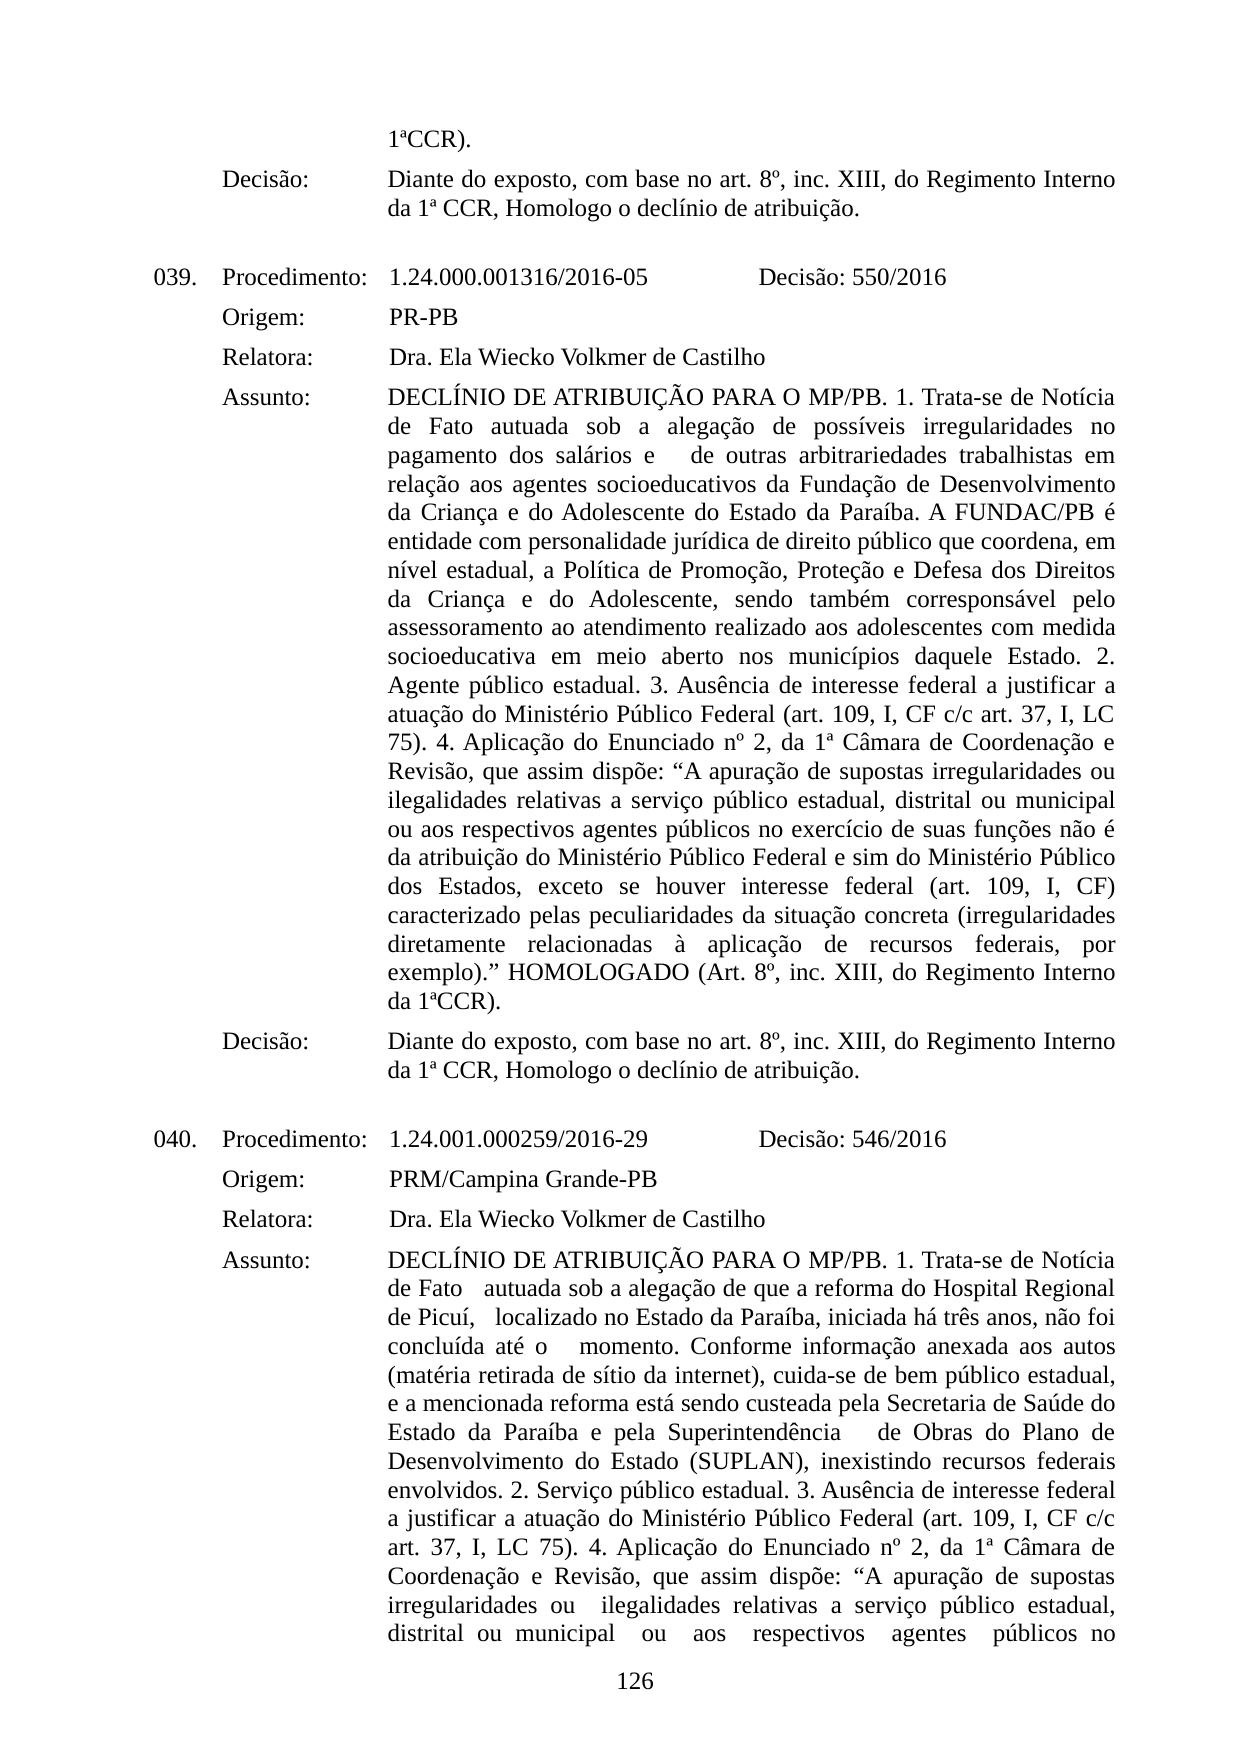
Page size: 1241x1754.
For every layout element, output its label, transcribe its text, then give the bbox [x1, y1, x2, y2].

table_cell [216, 118, 383, 158]
table_cell [148, 118, 216, 158]
table_cell Origem: [216, 296, 383, 336]
table_header Diante do exposto, com base no art. 8º, inc. XIII, do Regimento Interno da 1ª CCR, Homologo o declínio de atribuição. [383, 158, 1122, 227]
table_header Procedimento: [216, 256, 383, 296]
table_cell [148, 1159, 216, 1199]
table_header Decisão: 546/2016 [753, 1118, 1122, 1158]
table_cell DECLÍNIO DE ATRIBUIÇÃO PARA O MP/PB. 1. Trata-se de Notícia de Fato autuada sob a alegação de que a reforma do Hospital Regional de Picuí, localizado no Estado da Paraíba, iniciada há três anos, não foi concluída até o momento. Conforme informação anexada aos autos (matéria retirada de sítio da internet), cuida-se de bem público estadual, e a mencionada reforma está sendo custeada pela Secretaria de Saúde do Estado da Paraíba e pela Superintendência de Obras do Plano de Desenvolvimento do Estado (SUPLAN), inexistindo recursos federais envolvidos. 2. Serviço público estadual. 3. Ausência de interesse federal a justificar a atuação do Ministério Público Federal (art. 109, I, CF c/c art. 37, I, LC 75). 4. Aplicação do Enunciado nº 2, da 1ª Câmara de Coordenação e Revisão, que assim dispõe: “A apuração de supostas irregularidades ou ilegalidades relativas a serviço público estadual, distrital ou municipal ou aos respectivos agentes públicos no [383, 1239, 1122, 1653]
table_header Decisão: 550/2016 [753, 256, 1122, 296]
table_header [148, 158, 216, 227]
table_header [148, 1021, 216, 1089]
table_cell Origem: [216, 1159, 383, 1199]
table_cell [148, 1199, 216, 1239]
table_cell Relatora: [216, 1199, 383, 1239]
table_header 039. [148, 256, 216, 296]
table_cell Dra. Ela Wiecko Volkmer de Castilho [383, 336, 1122, 377]
table_cell PR-PB [383, 296, 1122, 336]
table_header 1.24.001.000259/2016-29 [383, 1118, 752, 1158]
table_header 1.24.000.001316/2016-05 [383, 256, 752, 296]
table_cell Dra. Ela Wiecko Volkmer de Castilho [383, 1199, 1122, 1239]
table_cell [148, 1239, 216, 1653]
table_header Procedimento: [216, 1118, 383, 1158]
table_cell DECLÍNIO DE ATRIBUIÇÃO PARA O MP/PB. 1. Trata-se de Notícia de Fato autuada sob a alegação de possíveis irregularidades no pagamento dos salários e de outras arbitrariedades trabalhistas em relação aos agentes socioeducativos da Fundação de Desenvolvimento da Criança e do Adolescente do Estado da Paraíba. A FUNDAC/PB é entidade com personalidade jurídica de direito público que coordena, em nível estadual, a Política de Promoção, Proteção e Defesa dos Direitos da Criança e do Adolescente, sendo também corresponsável pelo assessoramento ao atendimento realizado aos adolescentes com medida socioeducativa em meio aberto nos municípios daquele Estado. 2. Agente público estadual. 3. Ausência de interesse federal a justificar a atuação do Ministério Público Federal (art. 109, I, CF c/c art. 37, I, LC 75). 4. Aplicação do Enunciado nº 2, da 1ª Câmara de Coordenação e Revisão, que assim dispõe: “A apuração de supostas irregularidades ou ilegalidades relativas a serviço público estadual, distrital ou municipal ou aos respectivos agentes públicos no exercício de suas funções não é da atribuição do Ministério Público Federal e sim do Ministério Público dos Estados, exceto se houver interesse federal (art. 109, I, CF) caracterizado pelas peculiaridades da situação concreta (irregularidades diretamente relacionadas à aplicação de recursos federais, por exemplo).” HOMOLOGADO (Art. 8º, inc. XIII, do Regimento Interno da 1ªCCR). [383, 377, 1122, 1021]
table_cell [148, 377, 216, 1021]
table_cell PRM/Campina Grande-PB [383, 1159, 1122, 1199]
table_cell [148, 296, 216, 336]
table_cell Assunto: [216, 1239, 383, 1653]
table_cell Assunto: [216, 377, 383, 1021]
table_header Decisão: [216, 1021, 383, 1089]
table_header Decisão: [216, 158, 383, 227]
table_header 040. [148, 1118, 216, 1158]
table_cell [148, 336, 216, 377]
table_cell Relatora: [216, 336, 383, 377]
table_cell 1ªCCR). [383, 118, 1122, 158]
table_header Diante do exposto, com base no art. 8º, inc. XIII, do Regimento Interno da 1ª CCR, Homologo o declínio de atribuição. [383, 1021, 1122, 1089]
